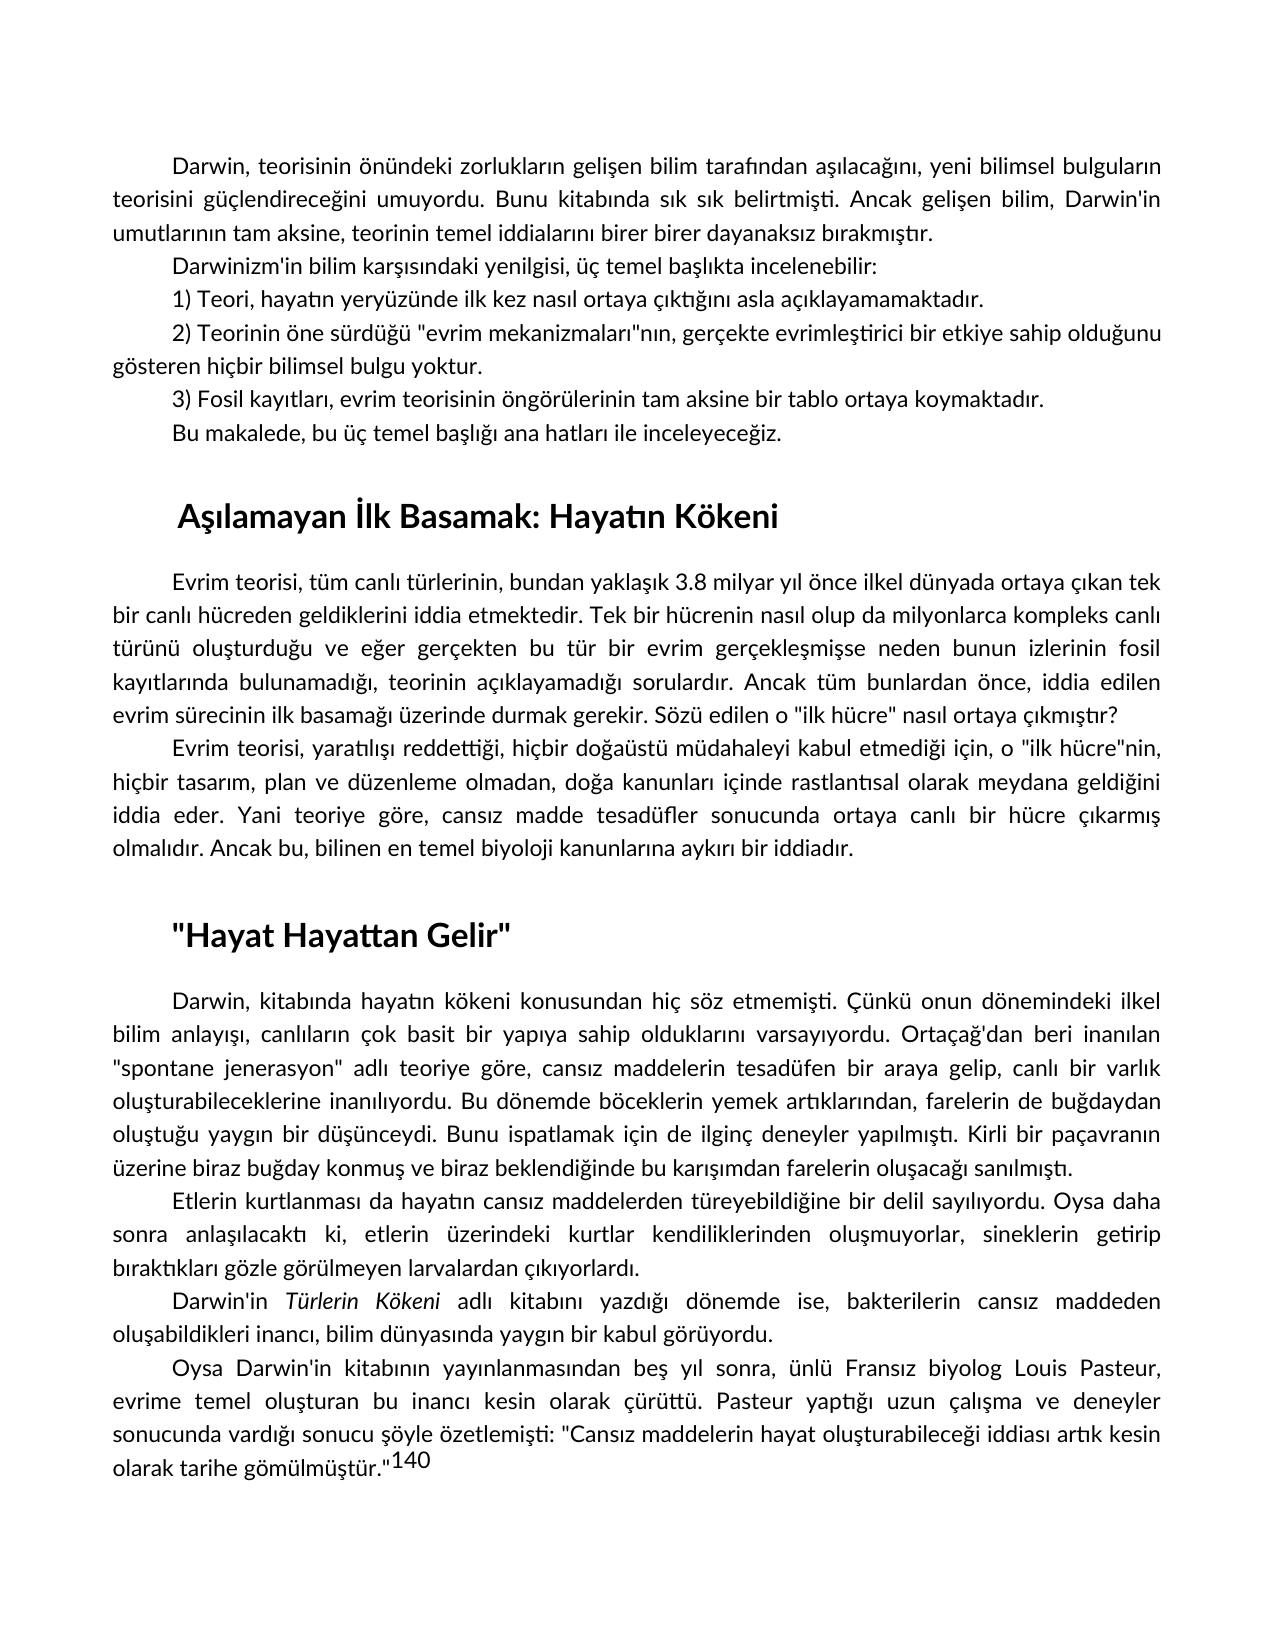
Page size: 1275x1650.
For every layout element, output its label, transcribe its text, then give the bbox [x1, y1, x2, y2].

text 3) Fosil kayıtları, evrim teorisinin öngörülerinin tam aksine bir tablo ortaya koymaktadır. [112, 381, 1162, 414]
text Etlerin kurtlanması da hayatın cansız maddelerden türeyebildiğine bir delil sayılıyordu. Oysa daha sonra anlaşılacaktı ki, etlerin üzerindeki kurtlar kendiliklerinden oluşmuyorlar, sineklerin getirip bıraktıkları gözle görülmeyen larvalardan çıkıyorlardı. [112, 1183, 1162, 1283]
text "Hayat Hayattan Gelir" [112, 924, 1162, 953]
text Darwinizm'in bilim karşısındaki yenilgisi, üç temel başlıkta incelenebilir: [112, 248, 1162, 281]
text 2) Teorinin öne sürdüğü "evrim mekanizmaları"nın, gerçekte evrimleştirici bir etkiye sahip olduğunu gösteren hiçbir bilimsel bulgu yoktur. [112, 314, 1162, 381]
text Darwin, teorisinin önündeki zorlukların gelişen bilim tarafından aşılacağını, yeni bilimsel bulguların teorisini güçlendireceğini umuyordu. Bunu kitabında sık sık belirtmişti. Ancak gelişen bilim, Darwin'in umutlarının tam aksine, teorinin temel iddialarını birer birer dayanaksız bırakmıştır. [112, 148, 1162, 248]
text Darwin'in Türlerin Kökeni adlı kitabını yazdığı dönemde ise, bakterilerin cansız maddeden oluşabildikleri inancı, bilim dünyasında yaygın bir kabul görüyordu. [112, 1283, 1162, 1349]
text 1) Teori, hayatın yeryüzünde ilk kez nasıl ortaya çıktığını asla açıklayamamaktadır. [112, 281, 1162, 314]
text Darwin, kitabında hayatın kökeni konusundan hiç söz etmemişti. Çünkü onun dönemindeki ilkel bilim anlayışı, canlıların çok basit bir yapıya sahip olduklarını varsayıyordu. Ortaçağ'dan beri inanılan "spontane jenerasyon" adlı teoriye göre, cansız maddelerin tesadüfen bir araya gelip, canlı bir varlık oluşturabileceklerine inanılıyordu. Bu dönemde böceklerin yemek artıklarından, farelerin de buğdaydan oluştuğu yaygın bir düşünceydi. Bunu ispatlamak için de ilginç deneyler yapılmıştı. Kirli bir paçavranın üzerine biraz buğday konmuş ve biraz beklendiğinde bu karışımdan farelerin oluşacağı sanılmıştı. [112, 983, 1162, 1183]
text Oysa Darwin'in kitabının yayınlanmasından beş yıl sonra, ünlü Fransız biyolog Louis Pasteur, evrime temel oluşturan bu inancı kesin olarak çürüttü. Pasteur yaptığı uzun çalışma ve deneyler sonucunda vardığı sonucu şöyle özetlemişti: "Cansız maddelerin hayat oluşturabileceği iddiası artık kesin olarak tarihe gömülmüştür."140 [112, 1349, 1162, 1483]
text Evrim teorisi, tüm canlı türlerinin, bundan yaklaşık 3.8 milyar yıl önce ilkel dünyada ortaya çıkan tek bir canlı hücreden geldiklerini iddia etmektedir. Tek bir hücrenin nasıl olup da milyonlarca kompleks canlı türünü oluşturduğu ve eğer gerçekten bu tür bir evrim gerçekleşmişse neden bunun izlerinin fosil kayıtlarında bulunamadığı, teorinin açıklayamadığı sorulardır. Ancak tüm bunlardan önce, iddia edilen evrim sürecinin ilk basamağı üzerinde durmak gerekir. Sözü edilen o "ilk hücre" nasıl ortaya çıkmıştır? [112, 563, 1162, 730]
text Evrim teorisi, yaratılışı reddettiği, hiçbir doğaüstü müdahaleyi kabul etmediği için, o "ilk hücre"nin, hiçbir tasarım, plan ve düzenleme olmadan, doğa kanunları içinde rastlantısal olarak meydana geldiğini iddia eder. Yani teoriye göre, cansız madde tesadüfler sonucunda ortaya canlı bir hücre çıkarmış olmalıdır. Ancak bu, bilinen en temel biyoloji kanunlarına aykırı bir iddiadır. [112, 730, 1162, 863]
text Bu makalede, bu üç temel başlığı ana hatları ile inceleyeceğiz. [112, 414, 1162, 448]
text Aşılamayan İlk Basamak: Hayatın Kökeni [112, 505, 1162, 534]
